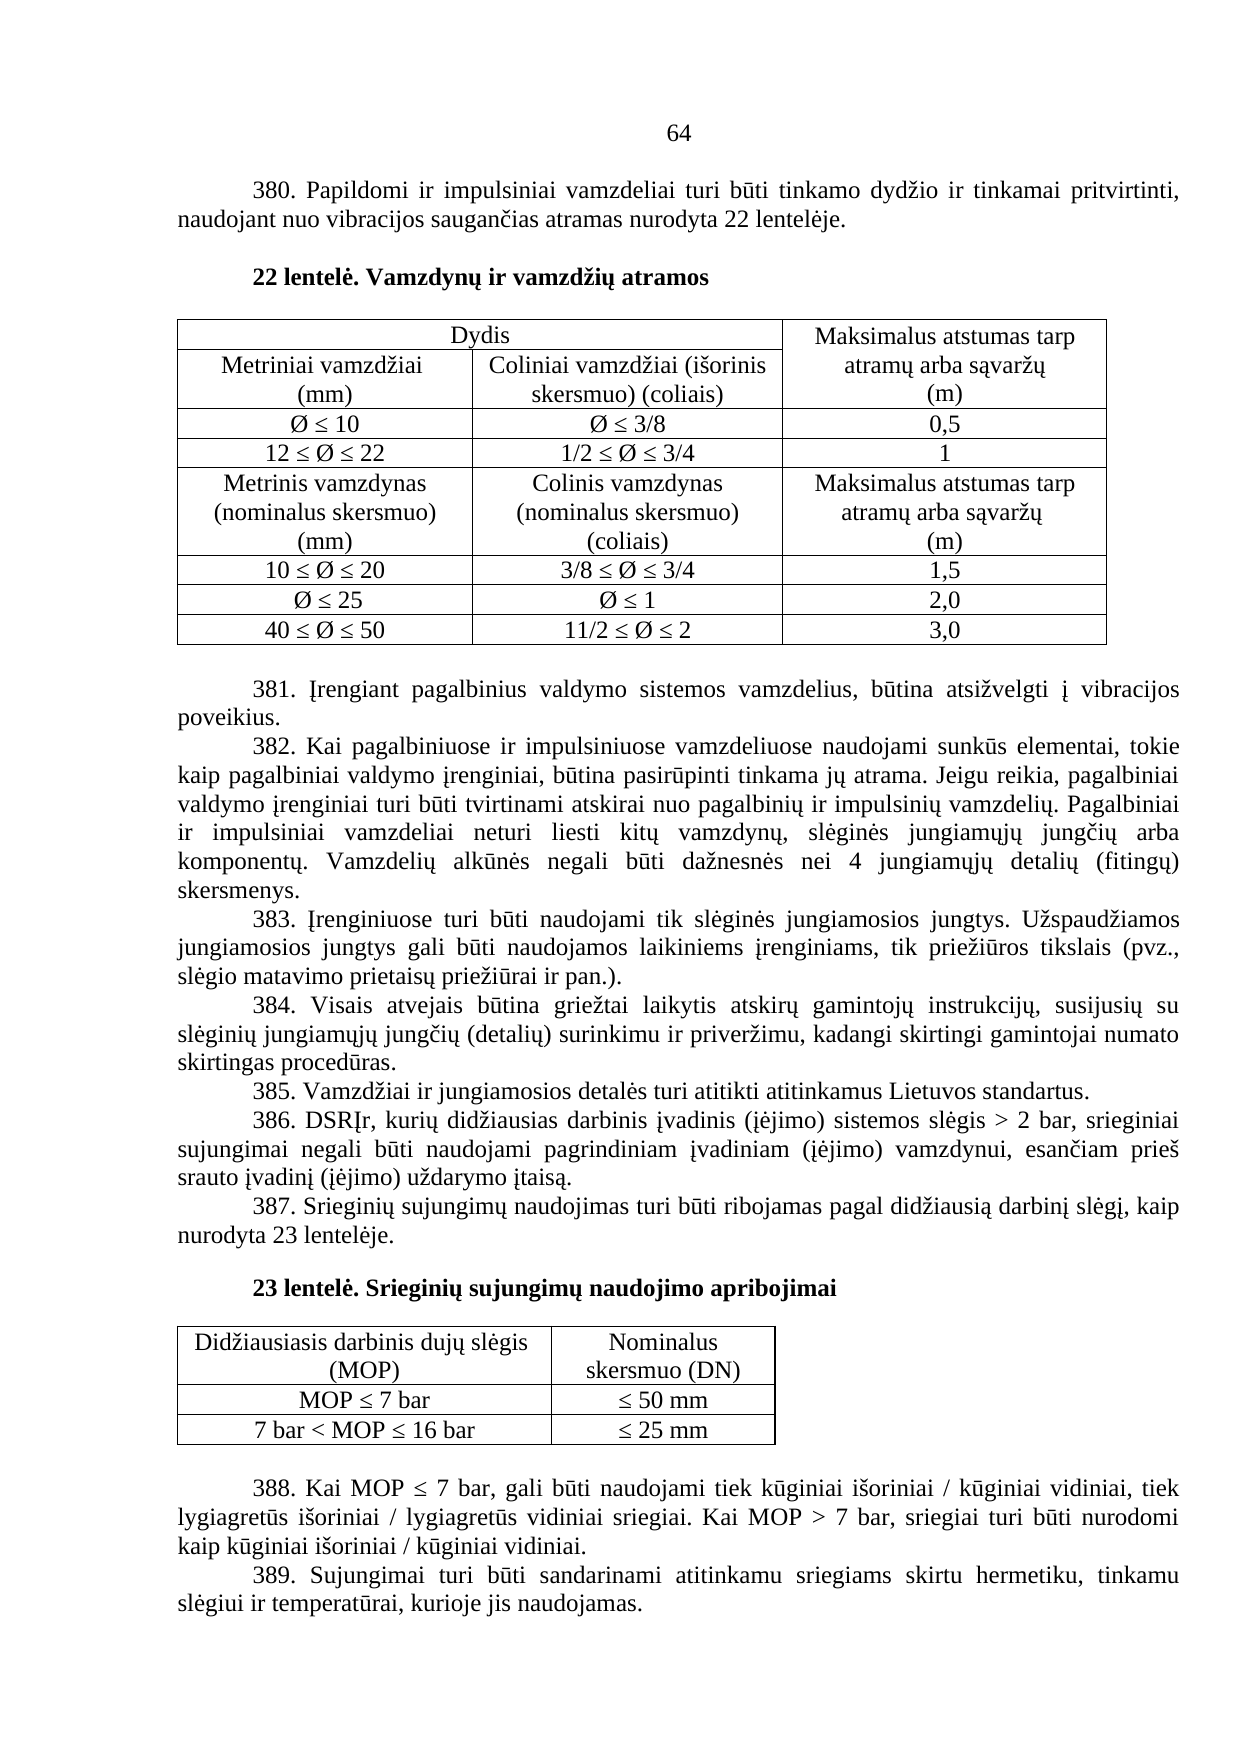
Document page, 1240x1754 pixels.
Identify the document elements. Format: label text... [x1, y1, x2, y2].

table_cell 11/2 ≤ Ø ≤ 2 [473, 615, 782, 644]
text 388. Kai MOP ≤ 7 bar, gali būti naudojami tiek kūginiai išoriniai / kūginiai vidiniai, tiek lygiagretūs išoriniai / lygiagretūs vidiniai sriegiai. Kai MOP > 7 bar, sriegiai turi būti nurodomi kaip kūginiai išoriniai / kūginiai vidiniai. [177, 1473, 1181, 1560]
text 386. DSRĮr, kurių didžiausias darbinis įvadinis (įėjimo) sistemos slėgis > 2 bar, srieginiai sujungimai negali būti naudojami pagrindiniam įvadiniam (įėjimo) vamzdynui, esančiam prieš srauto įvadinį (įėjimo) uždarymo įtaisą. [177, 1105, 1181, 1191]
table_cell 2,0 [783, 585, 1106, 614]
table_cell Metrinis vamzdynas (nominalus skersmuo) (mm) [178, 468, 472, 554]
table_header Nominalus skersmuo (DN) [552, 1327, 774, 1384]
text 385. Vamzdžiai ir jungiamosios detalės turi atitikti atitinkamus Lietuvos standartus. [177, 1076, 1181, 1105]
table_cell 3/8 ≤ Ø ≤ 3/4 [473, 556, 782, 584]
table_cell Colinis vamzdynas (nominalus skersmuo) (coliais) [473, 468, 782, 554]
text 381. Įrengiant pagalbinius valdymo sistemos vamzdelius, būtina atsižvelgti į vibracijos poveikius. [177, 674, 1181, 731]
text 22 lentelė. Vamzdynų ir vamzdžių atramos [177, 262, 1181, 291]
table_cell 12 ≤ Ø ≤ 22 [178, 439, 472, 467]
table_header Didžiausiasis darbinis dujų slėgis (MOP) [178, 1327, 551, 1384]
table_cell Maksimalus atstumas tarp atramų arba sąvaržų (m) [783, 468, 1106, 554]
table_cell 7 bar < MOP ≤ 16 bar [178, 1415, 551, 1444]
table_header Dydis [178, 320, 782, 349]
table_cell 40 ≤ Ø ≤ 50 [178, 615, 472, 644]
text 389. Sujungimai turi būti sandarinami atitinkamu sriegiams skirtu hermetiku, tinkamu slėgiui ir temperatūrai, kurioje jis naudojamas. [177, 1560, 1181, 1617]
table_cell 0,5 [783, 409, 1106, 437]
table_cell Ø ≤ 10 [178, 409, 472, 437]
text 23 lentelė. Srieginių sujungimų naudojimo apribojimai [177, 1273, 1181, 1302]
table_cell 3,0 [783, 615, 1106, 644]
table_cell 1/2 ≤ Ø ≤ 3/4 [473, 439, 782, 467]
text 384. Visais atvejais būtina griežtai laikytis atskirų gamintojų instrukcijų, susijusių su slėginių jungiamųjų jungčių (detalių) surinkimu ir priveržimu, kadangi skirtingi gamintojai numato skirtingas procedūras. [177, 990, 1181, 1076]
table_cell 1 [783, 439, 1106, 467]
table_cell 1,5 [783, 556, 1106, 584]
table_header Maksimalus atstumas tarp atramų arba sąvaržų (m) [783, 320, 1106, 408]
table_cell MOP ≤ 7 bar [178, 1385, 551, 1414]
text 387. Srieginių sujungimų naudojimas turi būti ribojamas pagal didžiausią darbinį slėgį, kaip nurodyta 23 lentelėje. [177, 1191, 1181, 1249]
table_cell 10 ≤ Ø ≤ 20 [178, 556, 472, 584]
table_cell Coliniai vamzdžiai (išorinis skersmuo) (coliais) [473, 350, 782, 408]
table_cell ≤ 50 mm [552, 1385, 774, 1414]
table_cell Ø ≤ 25 [178, 585, 472, 614]
table_cell Metriniai vamzdžiai (mm) [178, 350, 472, 408]
text 383. Įrenginiuose turi būti naudojami tik slėginės jungiamosios jungtys. Užspaudžiamos jungiamosios jungtys gali būti naudojamos laikiniems įrenginiams, tik priežiūros tikslais (pvz., slėgio matavimo prietaisų priežiūrai ir pan.). [177, 904, 1181, 990]
table_cell Ø ≤ 1 [473, 585, 782, 614]
table_cell ≤ 25 mm [552, 1415, 774, 1444]
table_cell Ø ≤ 3/8 [473, 409, 782, 437]
text 380. Papildomi ir impulsiniai vamzdeliai turi būti tinkamo dydžio ir tinkamai pritvirtinti, naudojant nuo vibracijos saugančias atramas nurodyta 22 lentelėje. [177, 176, 1181, 233]
text 382. Kai pagalbiniuose ir impulsiniuose vamzdeliuose naudojami sunkūs elementai, tokie kaip pagalbiniai valdymo įrenginiai, būtina pasirūpinti tinkama jų atrama. Jeigu reikia, pagalbiniai valdymo įrenginiai turi būti tvirtinami atskirai nuo pagalbinių ir impulsinių vamzdelių. Pagalbiniai ir impulsiniai vamzdeliai neturi liesti kitų vamzdynų, slėginės jungiamųjų jungčių arba komponentų. Vamzdelių alkūnės negali būti dažnesnės nei 4 jungiamųjų detalių (fitingų) skersmenys. [177, 731, 1181, 904]
